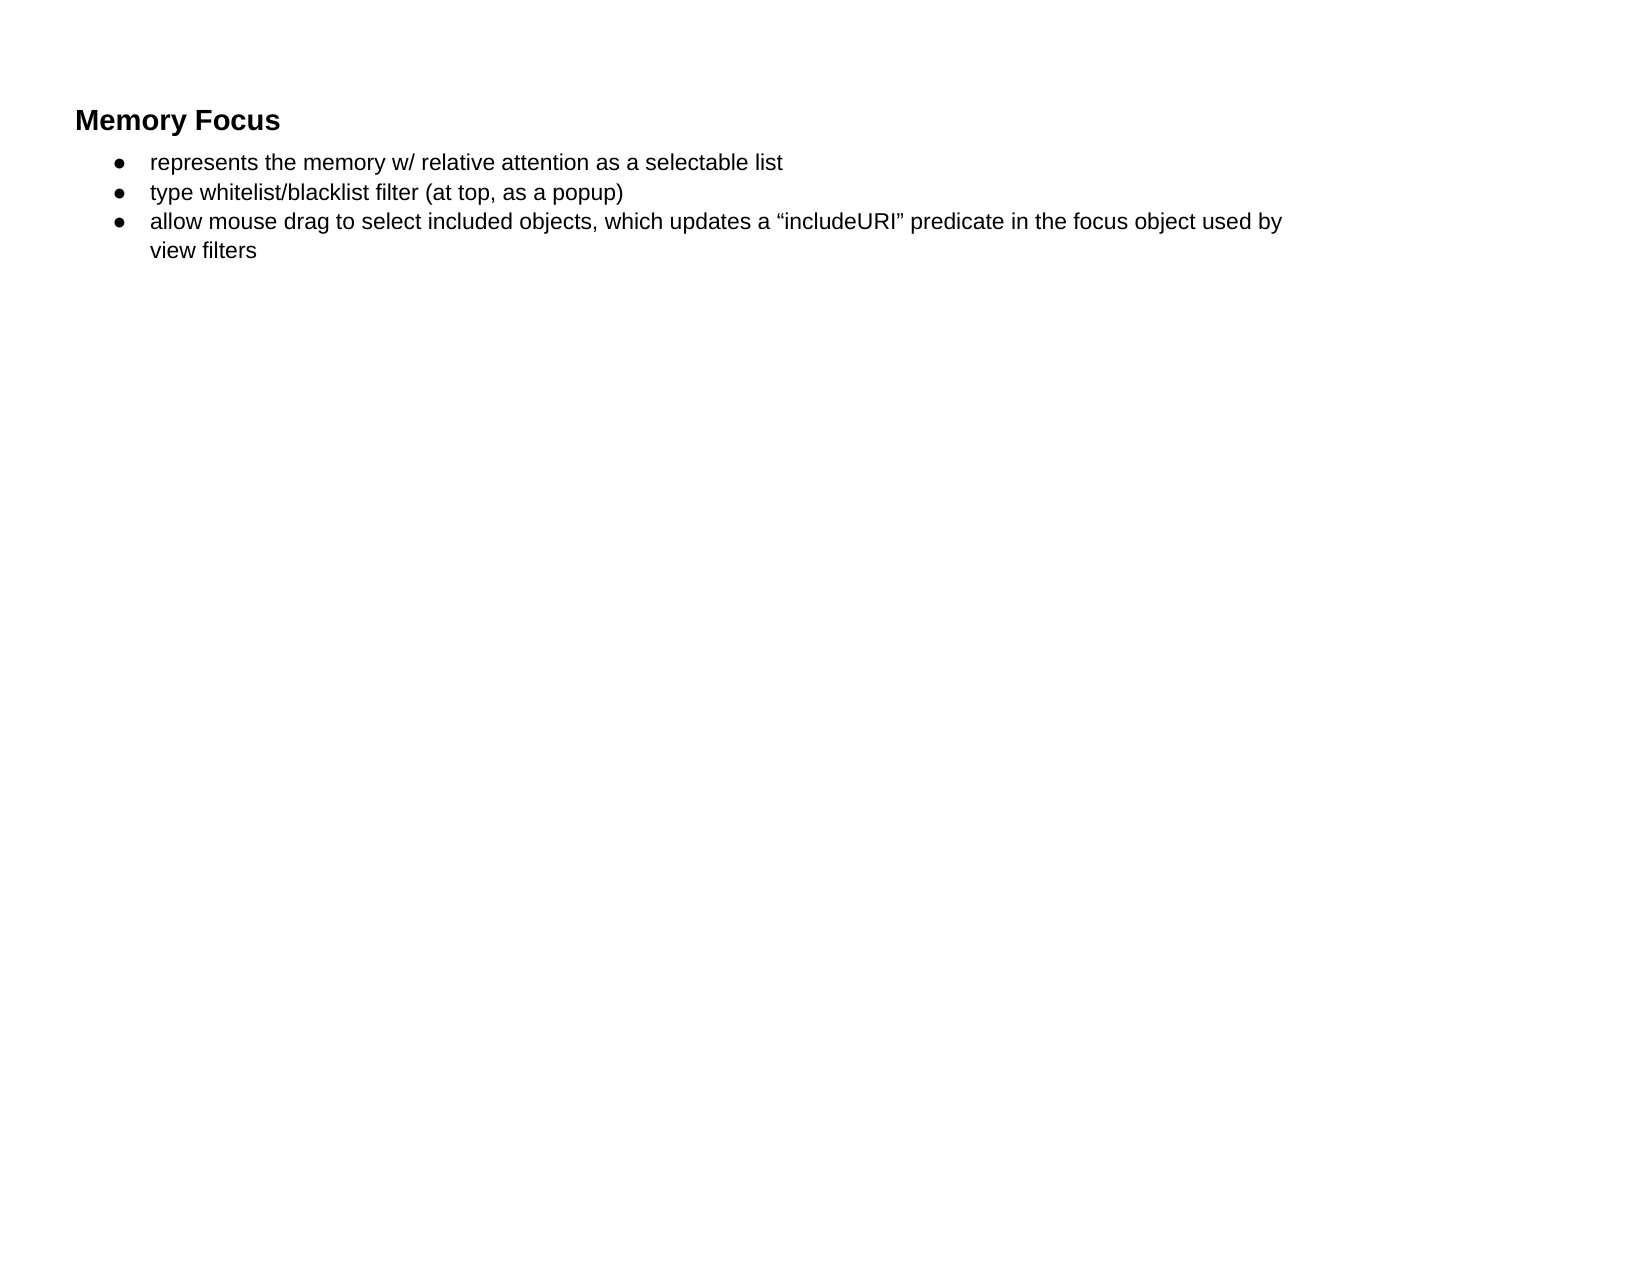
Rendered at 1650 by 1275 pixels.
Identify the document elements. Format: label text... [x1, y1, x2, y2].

subtitle Memory Focus [75, 104, 1312, 137]
list type whitelist/blacklist filter (at top, as a popup) [112, 179, 1312, 205]
list allow mouse drag to select included objects, which updates a “includeURI” predicate in the focus object used by view filters [112, 209, 1312, 264]
list represents the memory w/ relative attention as a selectable list [112, 150, 1312, 176]
